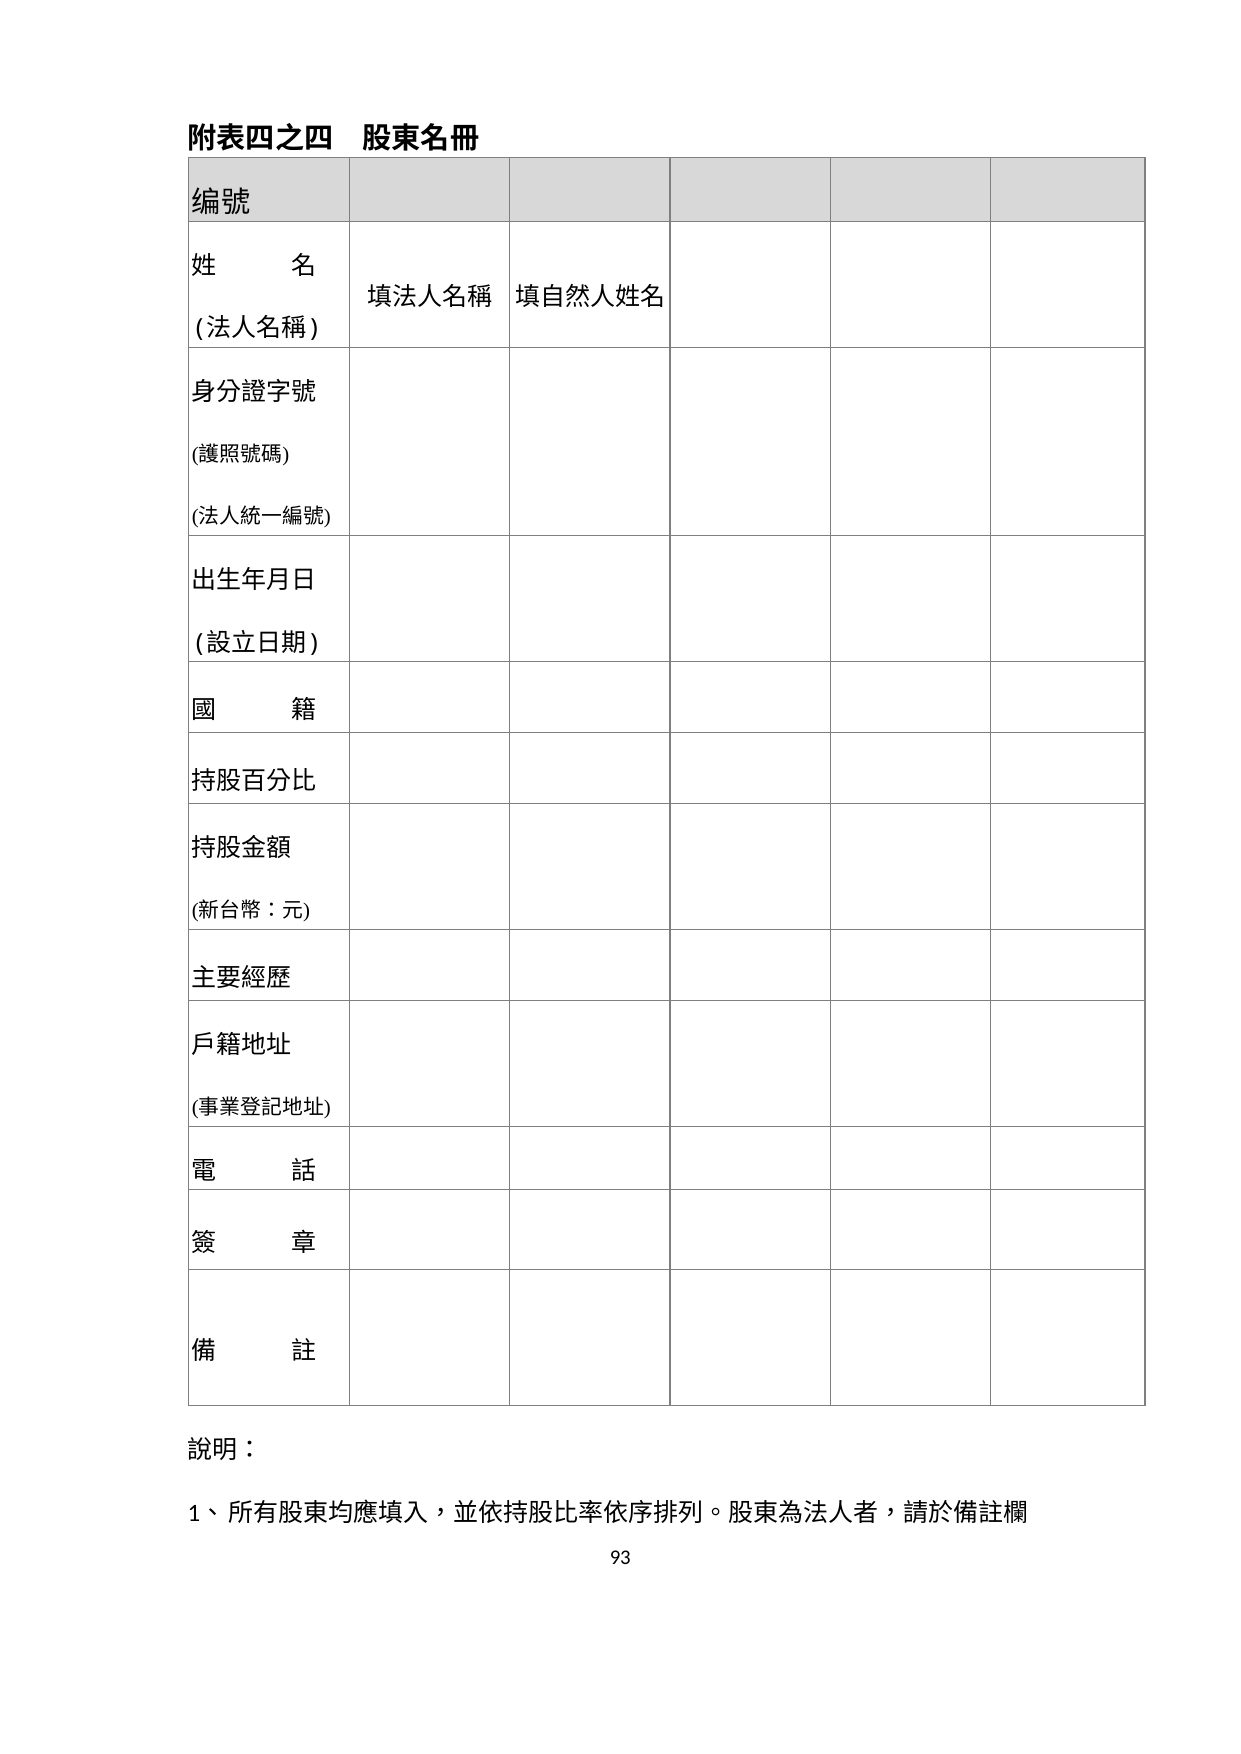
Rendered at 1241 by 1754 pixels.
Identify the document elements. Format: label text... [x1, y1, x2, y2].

table_cell [831, 1270, 990, 1405]
table_cell [991, 222, 1144, 347]
table_cell [671, 733, 830, 803]
table_header 编號 [189, 158, 349, 221]
table_cell [510, 930, 669, 1000]
table_cell [831, 1001, 990, 1126]
table_cell [831, 348, 990, 535]
table_cell 戶籍地址 (事業登記地址) [189, 1001, 349, 1126]
table_header [991, 158, 1144, 221]
table_cell [991, 1127, 1144, 1189]
table_cell 出生年月日(設立日期) [189, 536, 349, 661]
table_cell [350, 662, 509, 732]
table_cell 持股百分比 [189, 733, 349, 803]
table_cell [350, 804, 509, 929]
table_cell 國 籍 [189, 662, 349, 732]
table_cell [831, 804, 990, 929]
table_cell [510, 348, 669, 535]
text 說明： [187, 1406, 1053, 1469]
table_cell [510, 1270, 669, 1405]
table_header [510, 158, 669, 221]
table_cell [350, 930, 509, 1000]
table_cell [831, 1127, 990, 1189]
table_cell [510, 536, 669, 661]
table_cell 填自然人姓名 [510, 222, 669, 347]
list 所有股東均應填入，並依持股比率依序排列。股東為法人者，請於備註欄 [187, 1469, 1053, 1531]
table_header [671, 158, 830, 221]
table_cell [510, 1001, 669, 1126]
table_header [350, 158, 509, 221]
table_cell 主要經歷 [189, 930, 349, 1000]
table_cell [991, 930, 1144, 1000]
table_cell [510, 1127, 669, 1189]
table_cell [991, 662, 1144, 732]
table_cell [671, 930, 830, 1000]
table_cell [510, 804, 669, 929]
table_cell [350, 1001, 509, 1126]
table_cell [671, 1001, 830, 1126]
table_cell [350, 1270, 509, 1405]
table_cell [350, 1190, 509, 1269]
table_cell [831, 930, 990, 1000]
table_cell [350, 536, 509, 661]
table_cell [991, 733, 1144, 803]
table_cell [991, 804, 1144, 929]
table_cell 電 話 [189, 1127, 349, 1189]
table_cell [671, 1270, 830, 1405]
table_cell [671, 1190, 830, 1269]
table_cell [350, 348, 509, 535]
table_cell [991, 536, 1144, 661]
table_header [831, 158, 990, 221]
table_cell [671, 804, 830, 929]
table_cell [671, 1127, 830, 1189]
table_cell [350, 1127, 509, 1189]
table_cell [510, 733, 669, 803]
table_cell [831, 662, 990, 732]
table_cell [831, 222, 990, 347]
table_cell [991, 1001, 1144, 1126]
table_cell [671, 536, 830, 661]
table_cell [671, 348, 830, 535]
table_cell 姓 名(法人名稱) [189, 222, 349, 347]
table_cell [991, 348, 1144, 535]
subtitle 附表四之四 股東名冊 [187, 94, 1053, 157]
table_cell 填法人名稱 [350, 222, 509, 347]
table_cell 簽 章 [189, 1190, 349, 1269]
table_cell [671, 662, 830, 732]
table_cell [991, 1190, 1144, 1269]
table_cell 持股金額 (新台幣：元) [189, 804, 349, 929]
table_cell [831, 536, 990, 661]
table_cell 身分證字號 (護照號碼) (法人統一編號) [189, 348, 349, 535]
table_cell [510, 662, 669, 732]
table_cell [831, 733, 990, 803]
table_cell [671, 222, 830, 347]
table_cell [510, 1190, 669, 1269]
table_cell [831, 1190, 990, 1269]
table_cell [991, 1270, 1144, 1405]
table_cell [350, 733, 509, 803]
table_cell 備 註 [189, 1270, 349, 1405]
